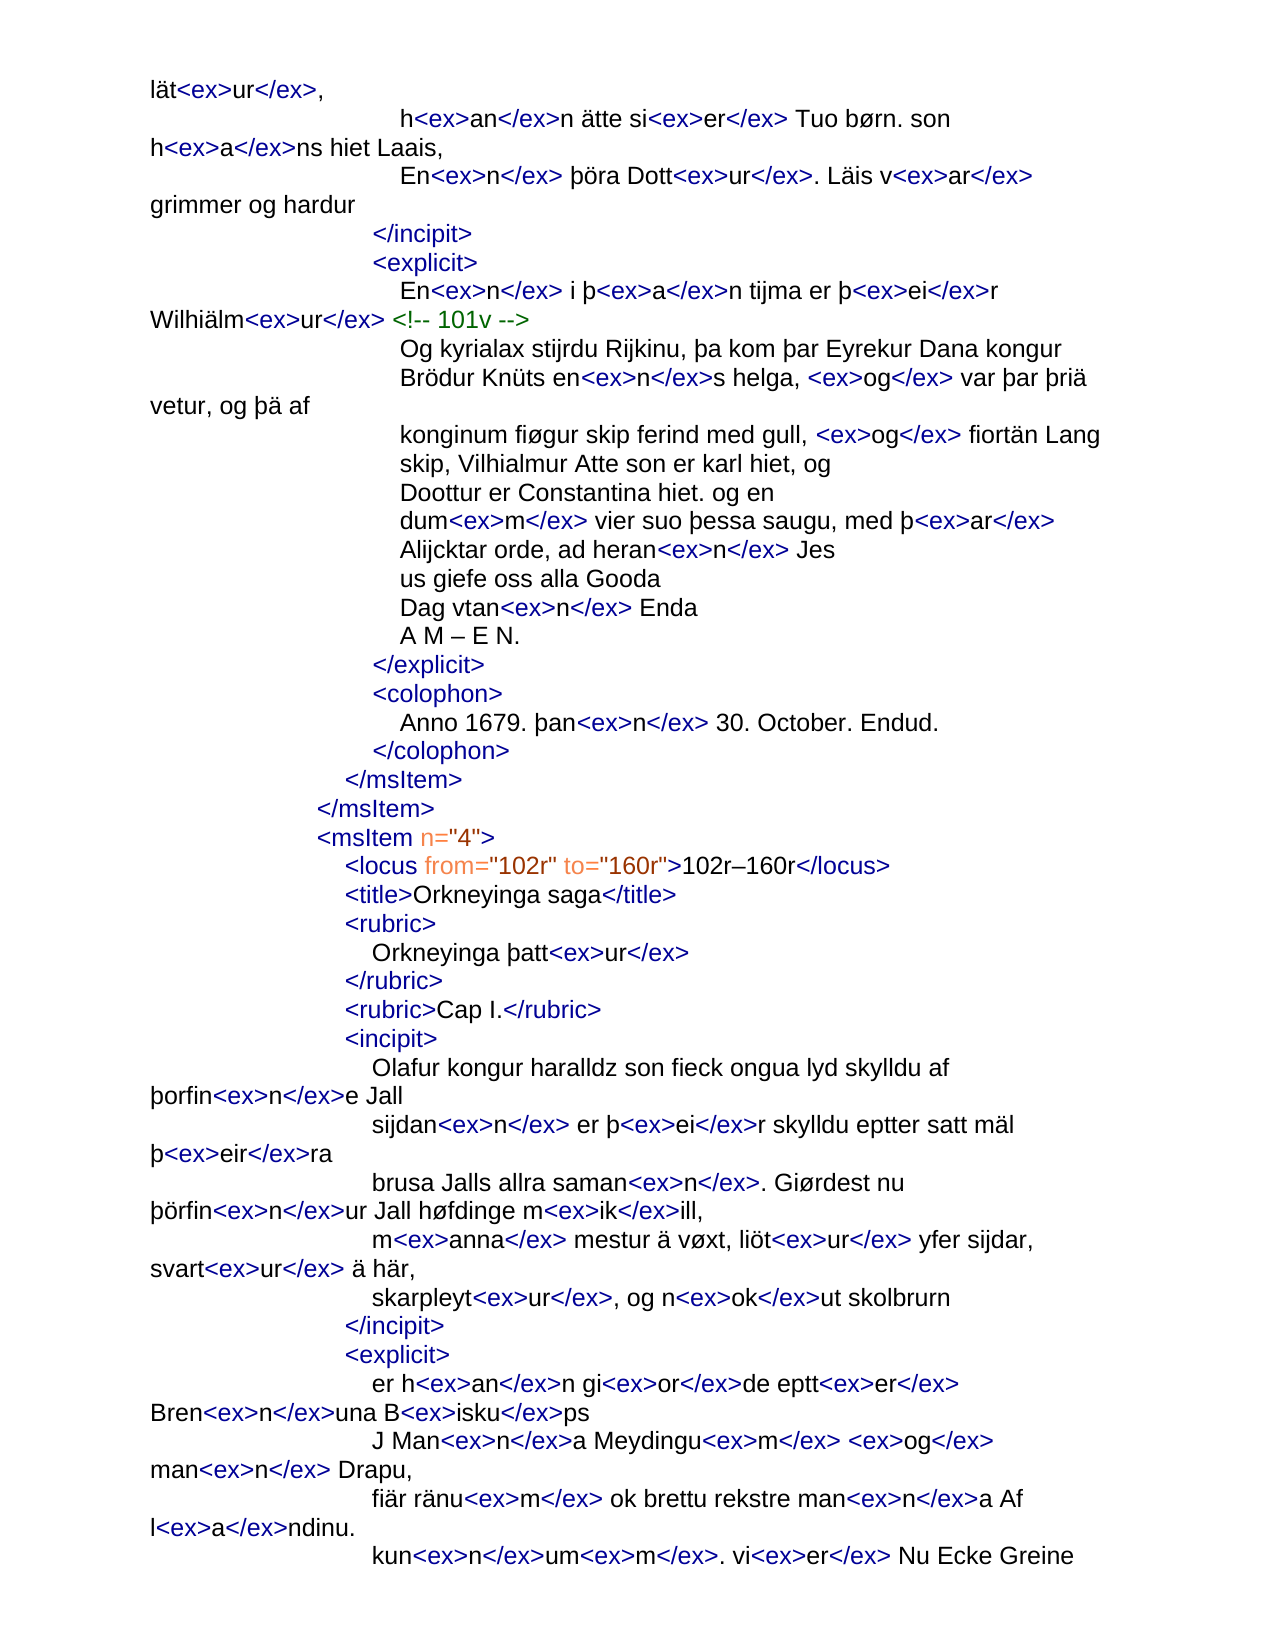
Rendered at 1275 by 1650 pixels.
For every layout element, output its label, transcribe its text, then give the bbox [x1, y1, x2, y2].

text lät<ex>ur</ex>, h<ex>an</ex>n ätte si<ex>er</ex> Tuo børn. son h<ex>a</ex>ns hiet Laais, En<ex>n</ex> þöra Dott<ex>ur</ex>. Läis v<ex>ar</ex> grimmer og hardur </incipit> <explicit> En<ex>n</ex> i þ<ex>a</ex>n tijma er þ<ex>ei</ex>r Wilhiälm<ex>ur</ex> <!-- 101v --> Og kyrialax stijrdu Rijkinu, þa kom þar Eyrekur Dana kongur Brödur Knüts en<ex>n</ex>s helga, <ex>og</ex> var þar þriä vetur, og þä af konginum fiøgur skip ferind med gull, <ex>og</ex> fiortän Lang skip, Vilhialmur Atte son er karl hiet, og Doottur er Constantina hiet. og en dum<ex>m</ex> vier suo þessa saugu, med þ<ex>ar</ex> Alijcktar orde, ad heran<ex>n</ex> Jes us giefe oss alla Gooda Dag vtan<ex>n</ex> Enda A M – E N. </explicit> <colophon> Anno 1679. þan<ex>n</ex> 30. October. Endud. </colophon> </msItem> </msItem> <msItem n="4"> <locus from="102r" to="160r">102r–160r</locus> <title>Orkneyinga saga</title> <rubric> Orkneyinga þatt<ex>ur</ex> </rubric> <rubric>Cap I.</rubric> <incipit> Olafur kongur haralldz son fieck ongua lyd skylldu af þorfin<ex>n</ex>e Jall sijdan<ex>n</ex> er þ<ex>ei</ex>r skylldu eptter satt mäl þ<ex>eir</ex>ra brusa Jalls allra saman<ex>n</ex>. Giørdest nu þörfin<ex>n</ex>ur Jall høfdinge m<ex>ik</ex>ill, m<ex>anna</ex> mestur ä vøxt, liöt<ex>ur</ex> yfer sijdar, svart<ex>ur</ex> ä här, skarpleyt<ex>ur</ex>, og n<ex>ok</ex>ut skolbrurn </incipit> <explicit> er h<ex>an</ex>n gi<ex>or</ex>de eptt<ex>er</ex> Bren<ex>n</ex>una B<ex>isku</ex>ps J Man<ex>n</ex>a Meydingu<ex>m</ex> <ex>og</ex> man<ex>n</ex> Drapu, fiär ränu<ex>m</ex> ok brettu rekstre man<ex>n</ex>a Af l<ex>a</ex>ndinu. kun<ex>n</ex>um<ex>m</ex>. vi<ex>er</ex> Nu Ecke Greine [150, 75, 1125, 1570]
